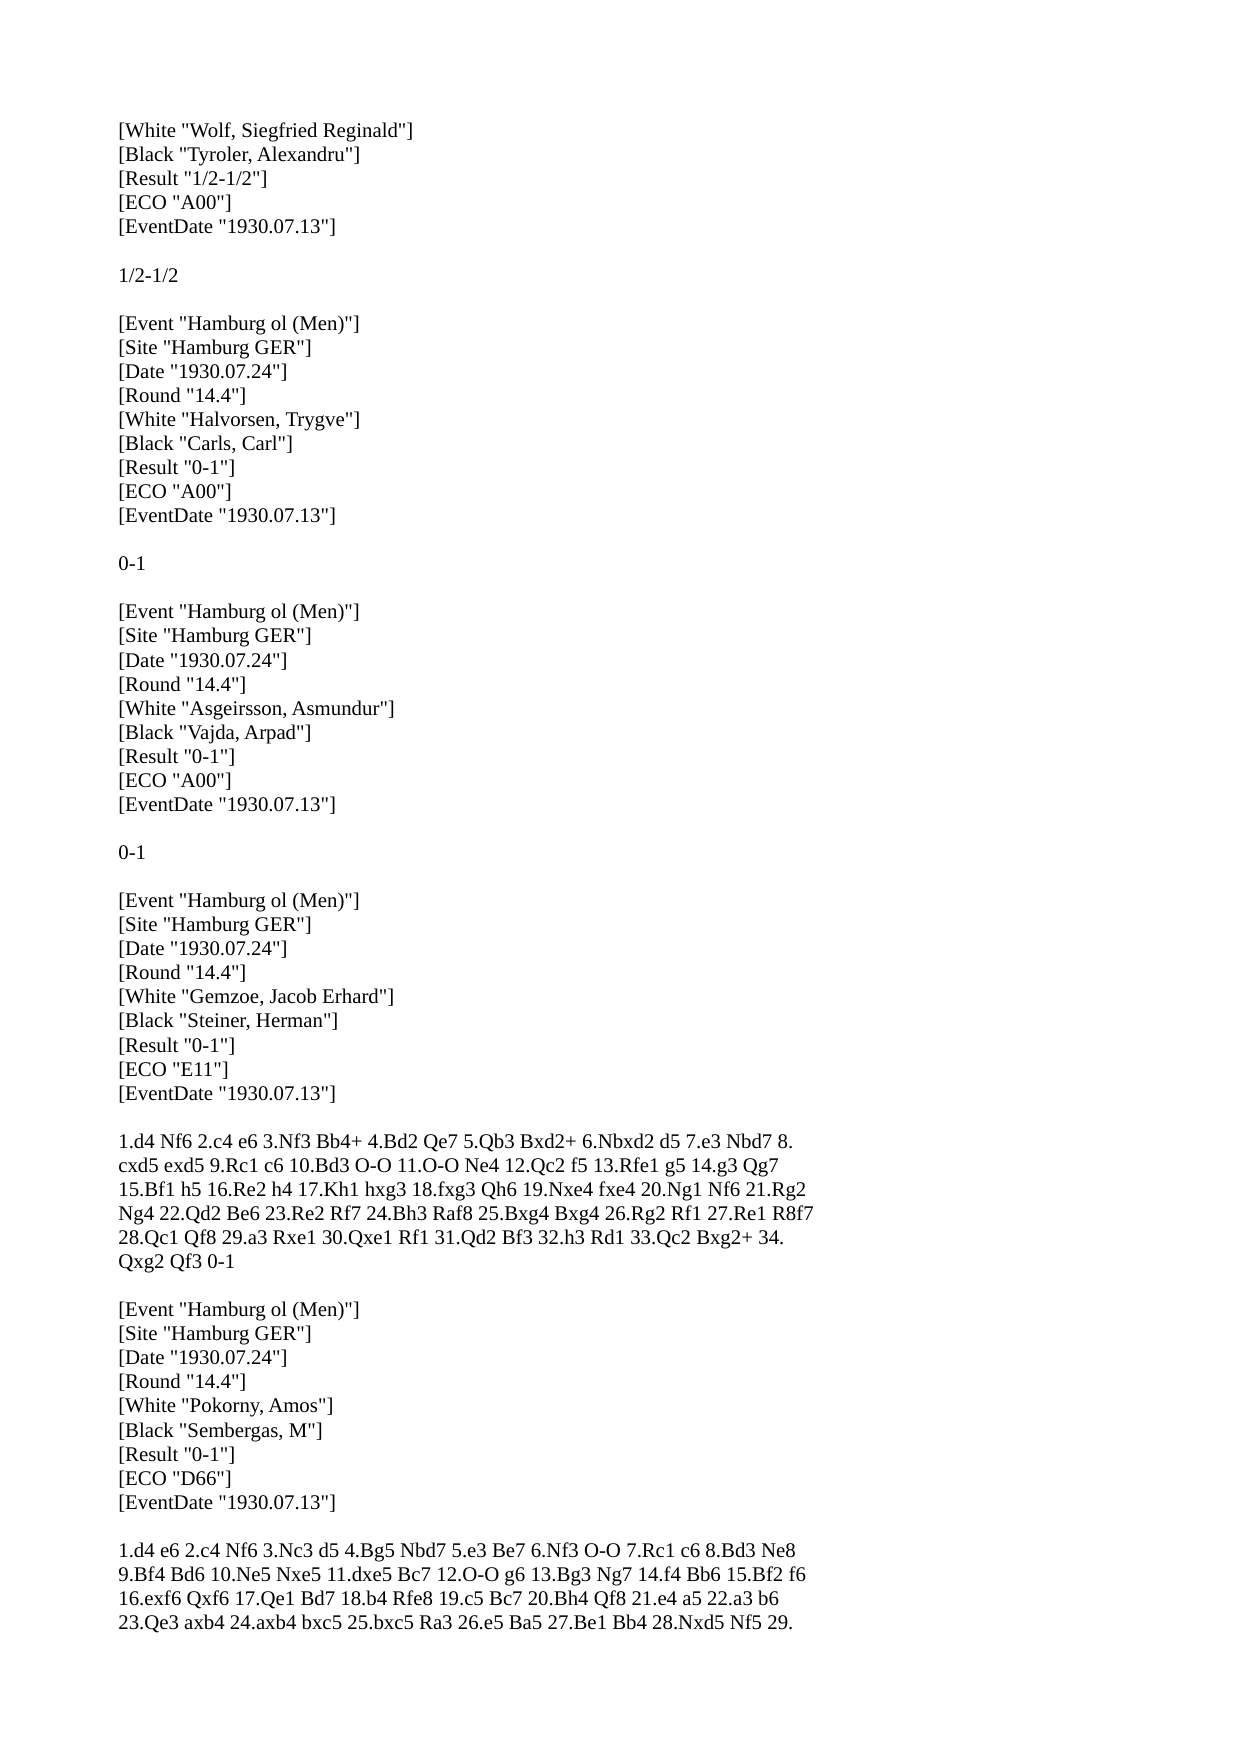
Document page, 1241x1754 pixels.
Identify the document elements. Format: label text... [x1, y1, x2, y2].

text 23.Qe3 axb4 24.axb4 bxc5 25.bxc5 Ra3 26.e5 Ba5 27.Be1 Bb4 28.Nxd5 Nf5 29. [118, 1610, 1122, 1634]
text 9.Bf4 Bd6 10.Ne5 Nxe5 11.dxe5 Bc7 12.O-O g6 13.Bg3 Ng7 14.f4 Bb6 15.Bf2 f6 [118, 1562, 1122, 1586]
text [Round "14.4"] [118, 960, 1122, 984]
text [Round "14.4"] [118, 672, 1122, 696]
text 1.d4 Nf6 2.c4 e6 3.Nf3 Bb4+ 4.Bd2 Qe7 5.Qb3 Bxd2+ 6.Nbxd2 d5 7.e3 Nbd7 8. [118, 1129, 1122, 1153]
text Ng4 22.Qd2 Be6 23.Re2 Rf7 24.Bh3 Raf8 25.Bxg4 Bxg4 26.Rg2 Rf1 27.Re1 R8f7 [118, 1201, 1122, 1225]
text [Black "Sembergas, M"] [118, 1417, 1122, 1442]
text [EventDate "1930.07.13"] [118, 1490, 1122, 1514]
text 1/2-1/2 [118, 262, 1122, 287]
text [Site "Hamburg GER"] [118, 623, 1122, 647]
text [Site "Hamburg GER"] [118, 1321, 1122, 1345]
text [ECO "A00"] [118, 768, 1122, 792]
text [Date "1930.07.24"] [118, 647, 1122, 672]
text 0-1 [118, 840, 1122, 864]
text [ECO "A00"] [118, 479, 1122, 503]
text [Date "1930.07.24"] [118, 1345, 1122, 1369]
text cxd5 exd5 9.Rc1 c6 10.Bd3 O-O 11.O-O Ne4 12.Qc2 f5 13.Rfe1 g5 14.g3 Qg7 [118, 1153, 1122, 1177]
text [Event "Hamburg ol (Men)"] [118, 888, 1122, 912]
text [Event "Hamburg ol (Men)"] [118, 599, 1122, 623]
text [Black "Steiner, Herman"] [118, 1008, 1122, 1032]
text [Round "14.4"] [118, 383, 1122, 407]
text [Result "0-1"] [118, 1032, 1122, 1057]
text [Site "Hamburg GER"] [118, 335, 1122, 359]
text 28.Qc1 Qf8 29.a3 Rxe1 30.Qxe1 Rf1 31.Qd2 Bf3 32.h3 Rd1 33.Qc2 Bxg2+ 34. [118, 1225, 1122, 1249]
text [Black "Vajda, Arpad"] [118, 720, 1122, 744]
text [Black "Tyroler, Alexandru"] [118, 142, 1122, 166]
text [ECO "D66"] [118, 1466, 1122, 1490]
text [White "Pokorny, Amos"] [118, 1393, 1122, 1417]
text [Round "14.4"] [118, 1369, 1122, 1393]
text 15.Bf1 h5 16.Re2 h4 17.Kh1 hxg3 18.fxg3 Qh6 19.Nxe4 fxe4 20.Ng1 Nf6 21.Rg2 [118, 1177, 1122, 1201]
text 16.exf6 Qxf6 17.Qe1 Bd7 18.b4 Rfe8 19.c5 Bc7 20.Bh4 Qf8 21.e4 a5 22.a3 b6 [118, 1586, 1122, 1610]
text [Date "1930.07.24"] [118, 936, 1122, 960]
text [Date "1930.07.24"] [118, 359, 1122, 383]
text [ECO "E11"] [118, 1057, 1122, 1081]
text [White "Halvorsen, Trygve"] [118, 407, 1122, 431]
text [White "Gemzoe, Jacob Erhard"] [118, 984, 1122, 1008]
text [EventDate "1930.07.13"] [118, 214, 1122, 238]
text 1.d4 e6 2.c4 Nf6 3.Nc3 d5 4.Bg5 Nbd7 5.e3 Be7 6.Nf3 O-O 7.Rc1 c6 8.Bd3 Ne8 [118, 1538, 1122, 1562]
text [Site "Hamburg GER"] [118, 912, 1122, 936]
text 0-1 [118, 551, 1122, 575]
text [White "Asgeirsson, Asmundur"] [118, 696, 1122, 720]
text [EventDate "1930.07.13"] [118, 503, 1122, 527]
text [Event "Hamburg ol (Men)"] [118, 311, 1122, 335]
text [EventDate "1930.07.13"] [118, 1081, 1122, 1105]
text [EventDate "1930.07.13"] [118, 792, 1122, 816]
text [Result "0-1"] [118, 455, 1122, 479]
text [Result "1/2-1/2"] [118, 166, 1122, 190]
text [Result "0-1"] [118, 1442, 1122, 1466]
text [Result "0-1"] [118, 744, 1122, 768]
text [ECO "A00"] [118, 190, 1122, 214]
text Qxg2 Qf3 0-1 [118, 1249, 1122, 1273]
text [Black "Carls, Carl"] [118, 431, 1122, 455]
text [Event "Hamburg ol (Men)"] [118, 1297, 1122, 1321]
text [White "Wolf, Siegfried Reginald"] [118, 118, 1122, 142]
